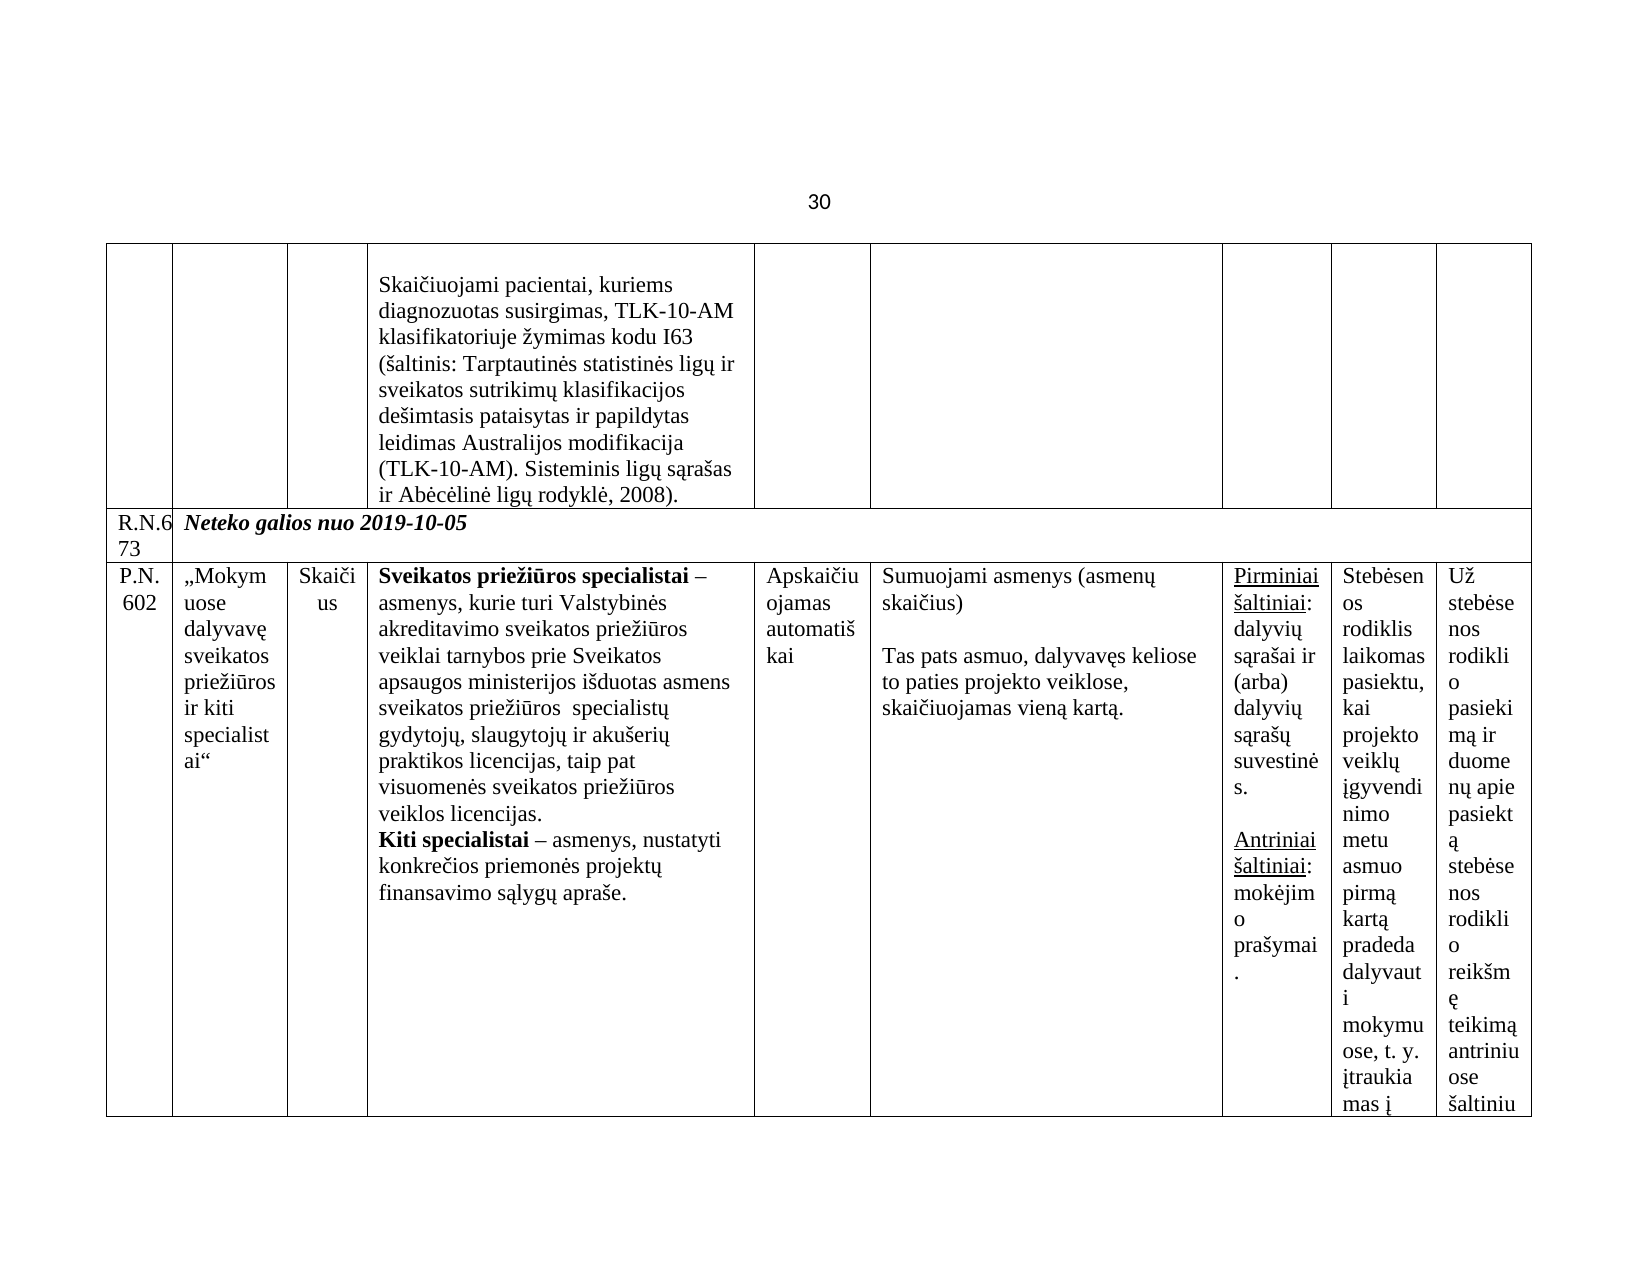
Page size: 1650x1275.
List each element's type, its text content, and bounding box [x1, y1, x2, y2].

table_cell [1437, 244, 1531, 508]
table_cell Skaičiuojami pacientai, kuriems diagnozuotas susirgimas, TLK-10-AM klasifikatoriuje žymimas kodu I63 (šaltinis: Tarptautinės statistinės ligų ir sveikatos sutrikimų klasifikacijos dešimtasis pataisytas ir papildytas leidimas Australijos modifikacija (TLK-10-AM). Sisteminis ligų sąrašas ir Abėcėlinė ligų rodyklė, 2008). [368, 244, 754, 508]
table_cell P.N.602 [107, 563, 172, 1116]
table_cell [755, 244, 870, 508]
table_cell [173, 244, 287, 508]
table_cell [288, 244, 367, 508]
table_cell Sveikatos priežiūros specialistai – asmenys, kurie turi Valstybinės akreditavimo sveikatos priežiūros veiklai tarnybos prie Sveikatos apsaugos ministerijos išduotas asmens sveikatos priežiūros specialistų gydytojų, slaugytojų ir akušerių praktikos licencijas, taip pat visuomenės sveikatos priežiūros veiklos licencijas. Kiti specialistai – asmenys, nustatyti konkrečios priemonės projektų finansavimo sąlygų apraše. [368, 563, 754, 1116]
table_cell „Mokymuose dalyvavę sveikatos priežiūros ir kiti specialistai“ [173, 563, 287, 1116]
table_cell Apskaičiuojamas automatiškai [755, 563, 870, 1116]
table_cell [1223, 244, 1331, 508]
table_cell [107, 244, 172, 508]
table_cell Stebėsenos rodiklis laikomas pasiektu, kai projekto veiklų įgyvendinimo metu asmuo pirmą kartą pradeda dalyvauti mokymuose, t. y. įtraukiamas į [1332, 563, 1436, 1116]
table_cell Už stebėsenos rodiklio pasiekimą ir duomenų apie pasiektą stebėsenos rodiklio reikšmę teikimą antriniuose šaltiniu [1437, 563, 1531, 1116]
table_cell [1332, 244, 1436, 508]
table_cell Sumuojami asmenys (asmenų skaičius) Tas pats asmuo, dalyvavęs keliose to paties projekto veiklose, skaičiuojamas vieną kartą. [871, 563, 1222, 1116]
table_cell Pirminiai šaltiniai: dalyvių sąrašai ir (arba) dalyvių sąrašų suvestinės. Antriniai šaltiniai: mokėjimo prašymai. [1223, 563, 1331, 1116]
table_cell R.N.673 [107, 509, 172, 562]
table_cell Neteko galios nuo 2019-10-05 [173, 509, 1531, 562]
table_cell [871, 244, 1222, 508]
table_cell Skaičius [288, 563, 367, 1116]
